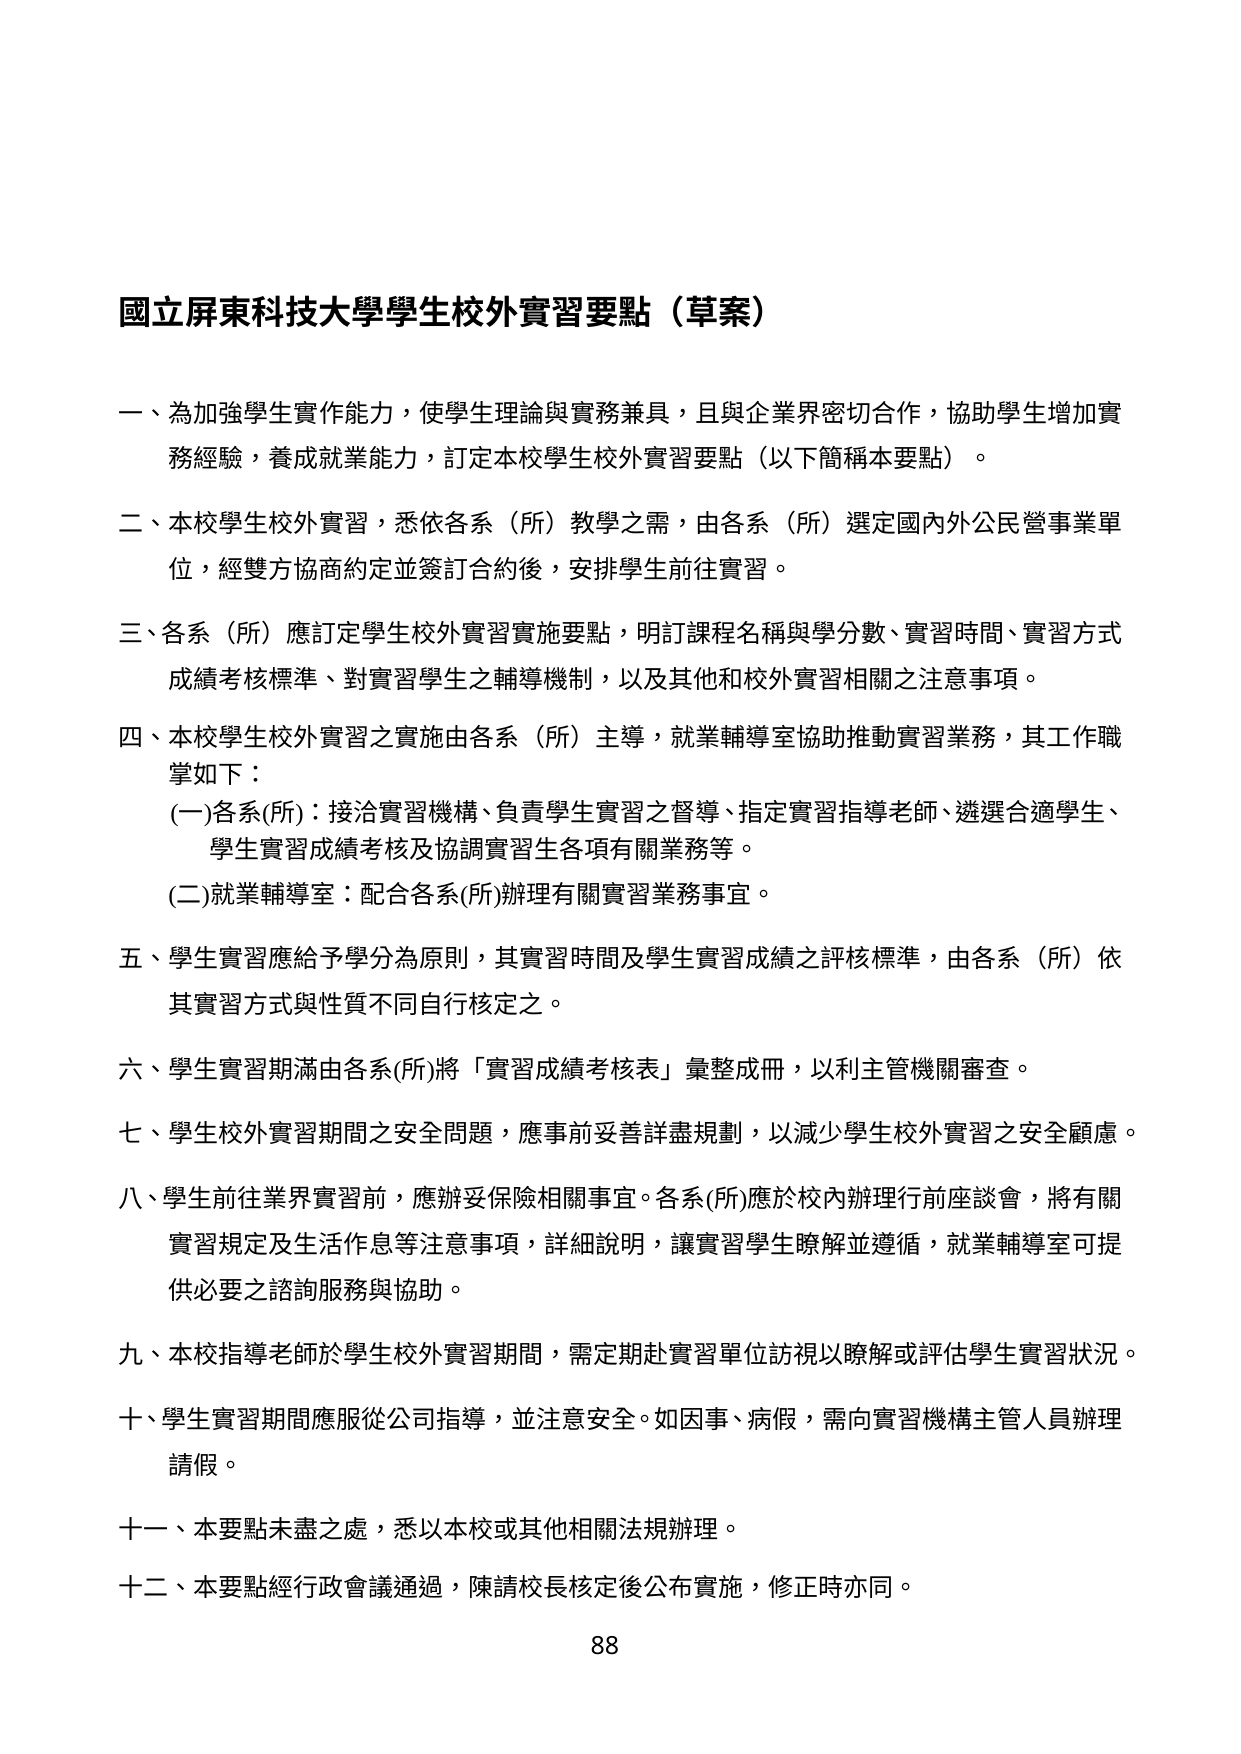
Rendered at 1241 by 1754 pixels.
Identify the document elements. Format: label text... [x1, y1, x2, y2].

text 十二、本要點經行政會議通過，陳請校長核定後公布實施，修正時亦同。 [118, 1567, 1122, 1604]
text 九、本校指導老師於學生校外實習期間，需定期赴實習單位訪視以瞭解或評估學生實習狀況。 [118, 1327, 1122, 1373]
text 八、學生前往業界實習前，應辦妥保險相關事宜。各系(所)應於校內辦理行前座談會，將有關實習規定及生活作息等注意事項，詳細說明，讓實習學生瞭解並遵循，就業輔導室可提供必要之諮詢服務與協助。 [118, 1171, 1122, 1308]
text 十、學生實習期間應服從公司指導，並注意安全。如因事、病假，需向實習機構主管人員辦理請假。 [118, 1392, 1122, 1483]
text 三、各系（所）應訂定學生校外實習實施要點，明訂課程名稱與學分數、實習時間、實習方式、成績考核標準、對實習學生之輔導機制，以及其他和校外實習相關之注意事項。 [118, 606, 1122, 698]
text 六、學生實習期滿由各系(所)將「實習成績考核表」彙整成冊，以利主管機關審查。 [118, 1042, 1122, 1087]
text 國立屏東科技大學學生校外實習要點（草案） [118, 273, 1122, 348]
text 七、學生校外實習期間之安全問題，應事前妥善詳盡規劃，以減少學生校外實習之安全顧慮。 [118, 1106, 1122, 1152]
text (一)各系(所)：接洽實習機構、負責學生實習之督導、指定實習指導老師、遴選合適學生、學生實習成績考核及協調實習生各項有關業務等。 [170, 792, 1122, 867]
text (二)就業輔導室：配合各系(所)辦理有關實習業務事宜。 [168, 867, 1122, 912]
text 二、本校學生校外實習，悉依各系（所）教學之需，由各系（所）選定國內外公民營事業單位，經雙方協商約定並簽訂合約後，安排學生前往實習。 [118, 496, 1122, 587]
text 十一、本要點未盡之處，悉以本校或其他相關法規辦理。 [118, 1502, 1122, 1548]
text 五、學生實習應給予學分為原則，其實習時間及學生實習成績之評核標準，由各系（所）依其實習方式與性質不同自行核定之。 [118, 931, 1122, 1023]
text 一、為加強學生實作能力，使學生理論與實務兼具，且與企業界密切合作，協助學生增加實務經驗，養成就業能力，訂定本校學生校外實習要點（以下簡稱本要點）。 [118, 385, 1122, 477]
text 四、本校學生校外實習之實施由各系（所）主導，就業輔導室協助推動實習業務，其工作職掌如下： [118, 717, 1122, 792]
